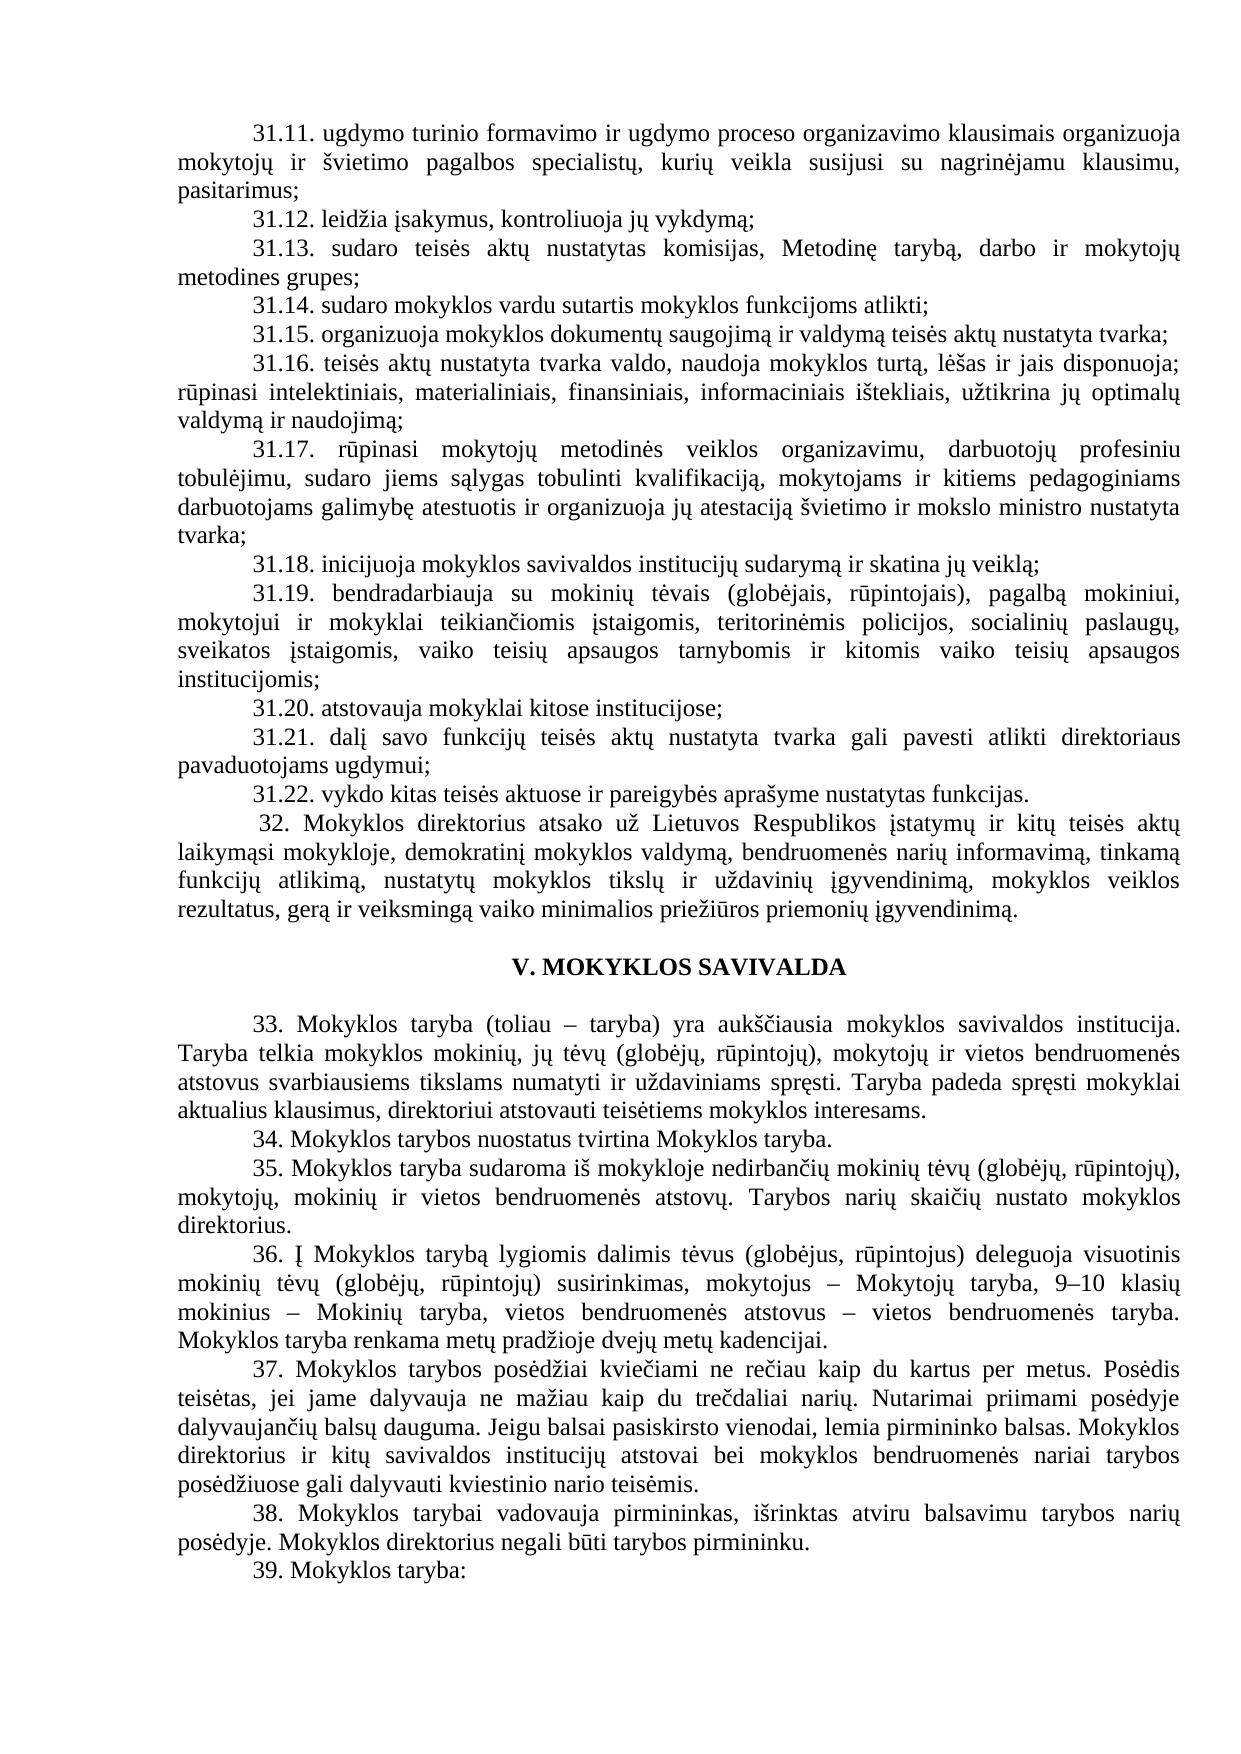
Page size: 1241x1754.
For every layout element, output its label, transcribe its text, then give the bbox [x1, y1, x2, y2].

text 31.11. ugdymo turinio formavimo ir ugdymo proceso organizavimo klausimais organizuoja mokytojų ir švietimo pagalbos specialistų, kurių veikla susijusi su nagrinėjamu klausimu, pasitarimus; [177, 118, 1181, 204]
text 36. Į Mokyklos tarybą lygiomis dalimis tėvus (globėjus, rūpintojus) deleguoja visuotinis mokinių tėvų (globėjų, rūpintojų) susirinkimas, mokytojus – Mokytojų taryba, 9–10 klasių mokinius – Mokinių taryba, vietos bendruomenės atstovus – vietos bendruomenės taryba. Mokyklos taryba renkama metų pradžioje dvejų metų kadencijai. [177, 1239, 1181, 1354]
text V. MOKYKLOS SAVIVALDA [177, 952, 1181, 981]
text 31.12. leidžia įsakymus, kontroliuoja jų vykdymą; [177, 204, 1181, 233]
text 34. Mokyklos tarybos nuostatus tvirtina Mokyklos taryba. [177, 1124, 1181, 1153]
text 31.13. sudaro teisės aktų nustatytas komisijas, Metodinę tarybą, darbo ir mokytojų metodines grupes; [177, 233, 1181, 291]
text 31.21. dalį savo funkcijų teisės aktų nustatyta tvarka gali pavesti atlikti direktoriaus pavaduotojams ugdymui; [177, 722, 1181, 779]
text 31.22. vykdo kitas teisės aktuose ir pareigybės aprašyme nustatytas funkcijas. [177, 779, 1181, 808]
text 38. Mokyklos tarybai vadovauja pirmininkas, išrinktas atviru balsavimu tarybos narių posėdyje. Mokyklos direktorius negali būti tarybos pirmininku. [177, 1498, 1181, 1556]
text 31.16. teisės aktų nustatyta tvarka valdo, naudoja mokyklos turtą, lėšas ir jais disponuoja; rūpinasi intelektiniais, materialiniais, finansiniais, informaciniais ištekliais, užtikrina jų optimalų valdymą ir naudojimą; [177, 348, 1181, 434]
text 31.18. inicijuoja mokyklos savivaldos institucijų sudarymą ir skatina jų veiklą; [177, 549, 1181, 578]
text 39. Mokyklos taryba: [177, 1556, 1181, 1584]
text 32. Mokyklos direktorius atsako už Lietuvos Respublikos įstatymų ir kitų teisės aktų laikymąsi mokykloje, demokratinį mokyklos valdymą, bendruomenės narių informavimą, tinkamą funkcijų atlikimą, nustatytų mokyklos tikslų ir uždavinių įgyvendinimą, mokyklos veiklos rezultatus, gerą ir veiksmingą vaiko minimalios priežiūros priemonių įgyvendinimą. [177, 808, 1181, 923]
text 31.14. sudaro mokyklos vardu sutartis mokyklos funkcijoms atlikti; [177, 291, 1181, 319]
text 35. Mokyklos taryba sudaroma iš mokykloje nedirbančių mokinių tėvų (globėjų, rūpintojų), mokytojų, mokinių ir vietos bendruomenės atstovų. Tarybos narių skaičių nustato mokyklos direktorius. [177, 1153, 1181, 1239]
text 37. Mokyklos tarybos posėdžiai kviečiami ne rečiau kaip du kartus per metus. Posėdis teisėtas, jei jame dalyvauja ne mažiau kaip du trečdaliai narių. Nutarimai priimami posėdyje dalyvaujančių balsų dauguma. Jeigu balsai pasiskirsto vienodai, lemia pirmininko balsas. Mokyklos direktorius ir kitų savivaldos institucijų atstovai bei mokyklos bendruomenės nariai tarybos posėdžiuose gali dalyvauti kviestinio nario teisėmis. [177, 1354, 1181, 1498]
text 31.19. bendradarbiauja su mokinių tėvais (globėjais, rūpintojais), pagalbą mokiniui, mokytojui ir mokyklai teikiančiomis įstaigomis, teritorinėmis policijos, socialinių paslaugų, sveikatos įstaigomis, vaiko teisių apsaugos tarnybomis ir kitomis vaiko teisių apsaugos institucijomis; [177, 578, 1181, 693]
text 31.15. organizuoja mokyklos dokumentų saugojimą ir valdymą teisės aktų nustatyta tvarka; [177, 319, 1181, 348]
text 31.17. rūpinasi mokytojų metodinės veiklos organizavimu, darbuotojų profesiniu tobulėjimu, sudaro jiems sąlygas tobulinti kvalifikaciją, mokytojams ir kitiems pedagoginiams darbuotojams galimybę atestuotis ir organizuoja jų atestaciją švietimo ir mokslo ministro nustatyta tvarka; [177, 434, 1181, 549]
text 31.20. atstovauja mokyklai kitose institucijose; [177, 693, 1181, 722]
text 33. Mokyklos taryba (toliau – taryba) yra aukščiausia mokyklos savivaldos institucija. Taryba telkia mokyklos mokinių, jų tėvų (globėjų, rūpintojų), mokytojų ir vietos bendruomenės atstovus svarbiausiems tikslams numatyti ir uždaviniams spręsti. Taryba padeda spręsti mokyklai aktualius klausimus, direktoriui atstovauti teisėtiems mokyklos interesams. [177, 1009, 1181, 1124]
